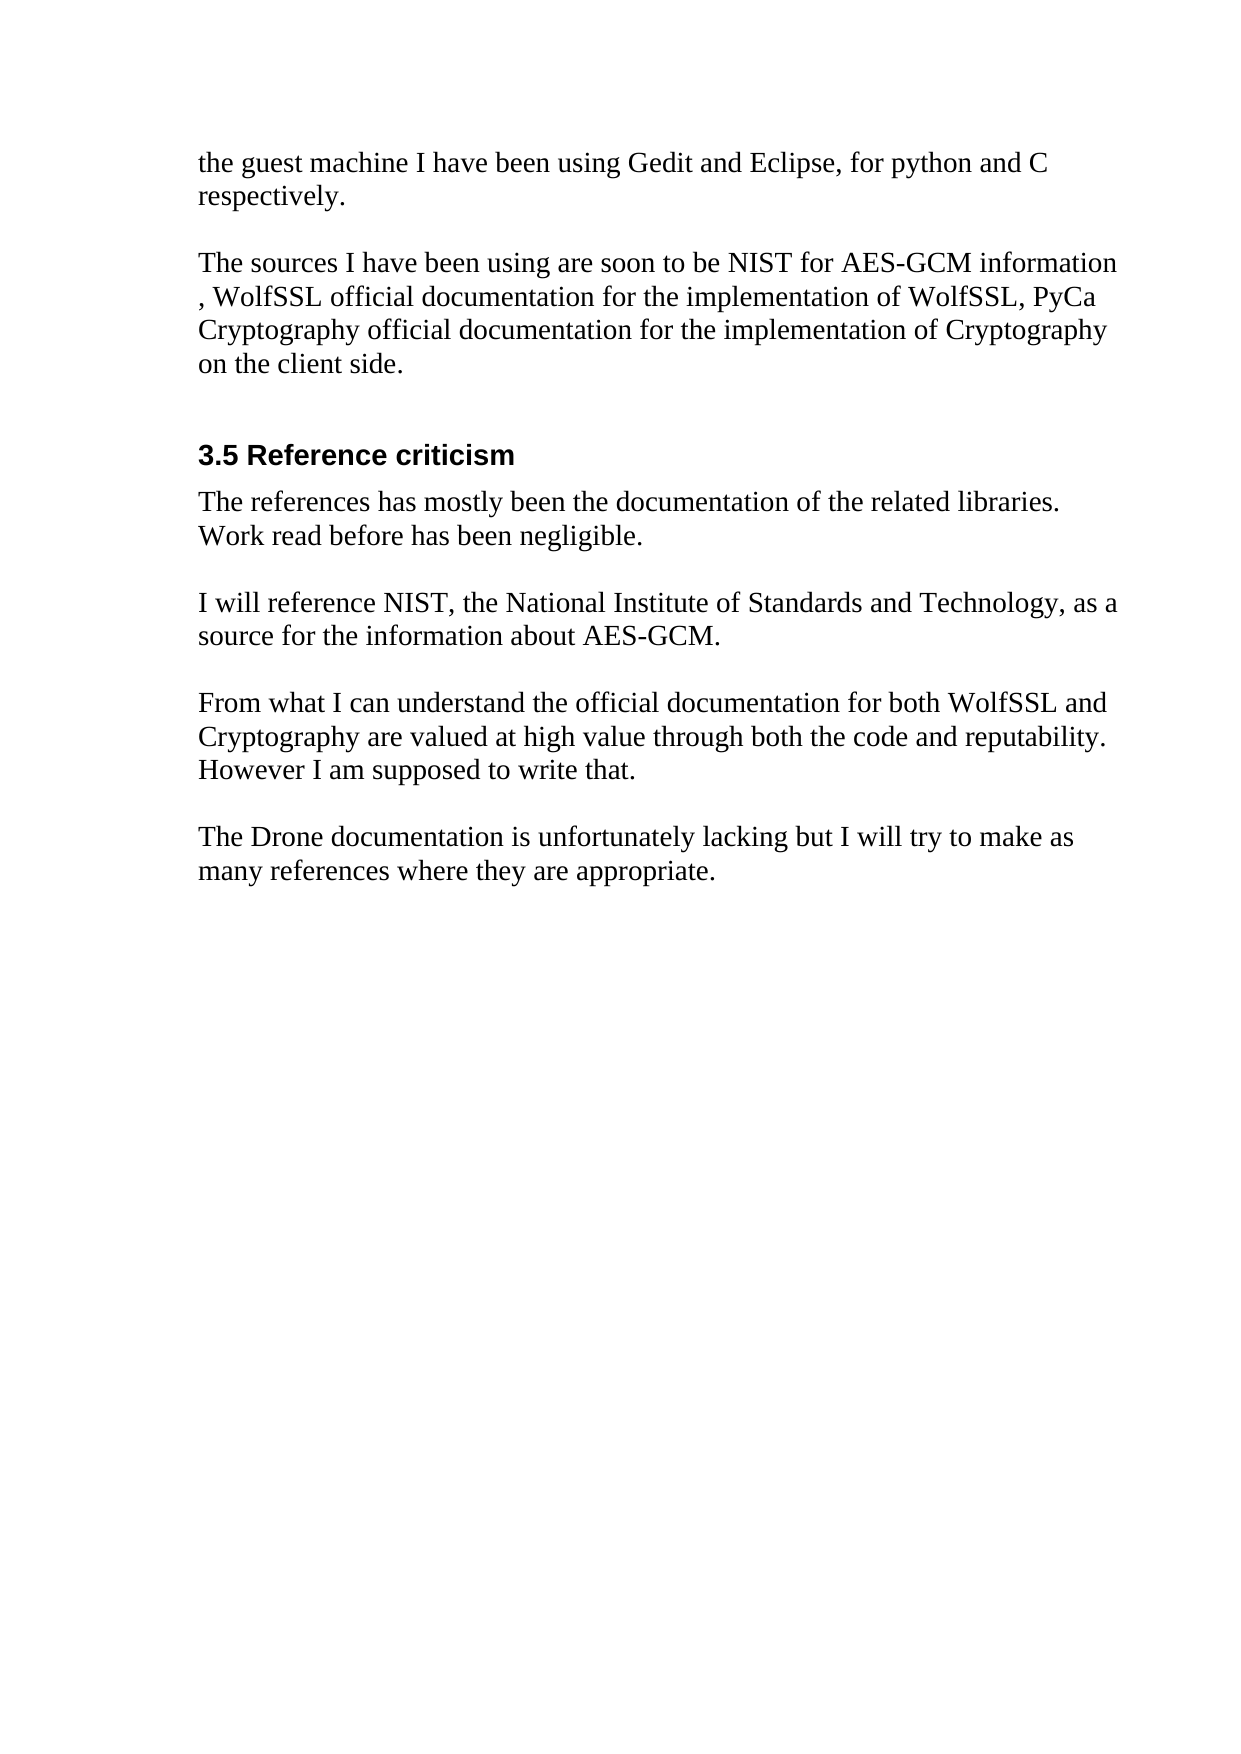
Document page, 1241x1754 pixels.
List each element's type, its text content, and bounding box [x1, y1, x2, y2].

text The sources I have been using are soon to be NIST for AES-GCM information , WolfSSL official documentation for the implementation of WolfSSL, PyCa Cryptography official documentation for the implementation of Cryptography on the client side. [198, 245, 1119, 379]
text I will reference NIST, the National Institute of Standards and Technology, as a source for the information about AES-GCM. [198, 585, 1119, 652]
text The references has mostly been the documentation of the related libraries. Work read before has been negligible. [198, 484, 1119, 551]
text the guest machine I have been using Gedit and Eclipse, for python and C respectively. [198, 145, 1119, 212]
text The Drone documentation is unfortunately lacking but I will try to make as many references where they are appropriate. [198, 819, 1119, 887]
subtitle Reference criticism [198, 438, 1119, 472]
text From what I can understand the official documentation for both WolfSSL and Cryptography are valued at high value through both the code and reputability. However I am supposed to write that. [198, 685, 1119, 786]
